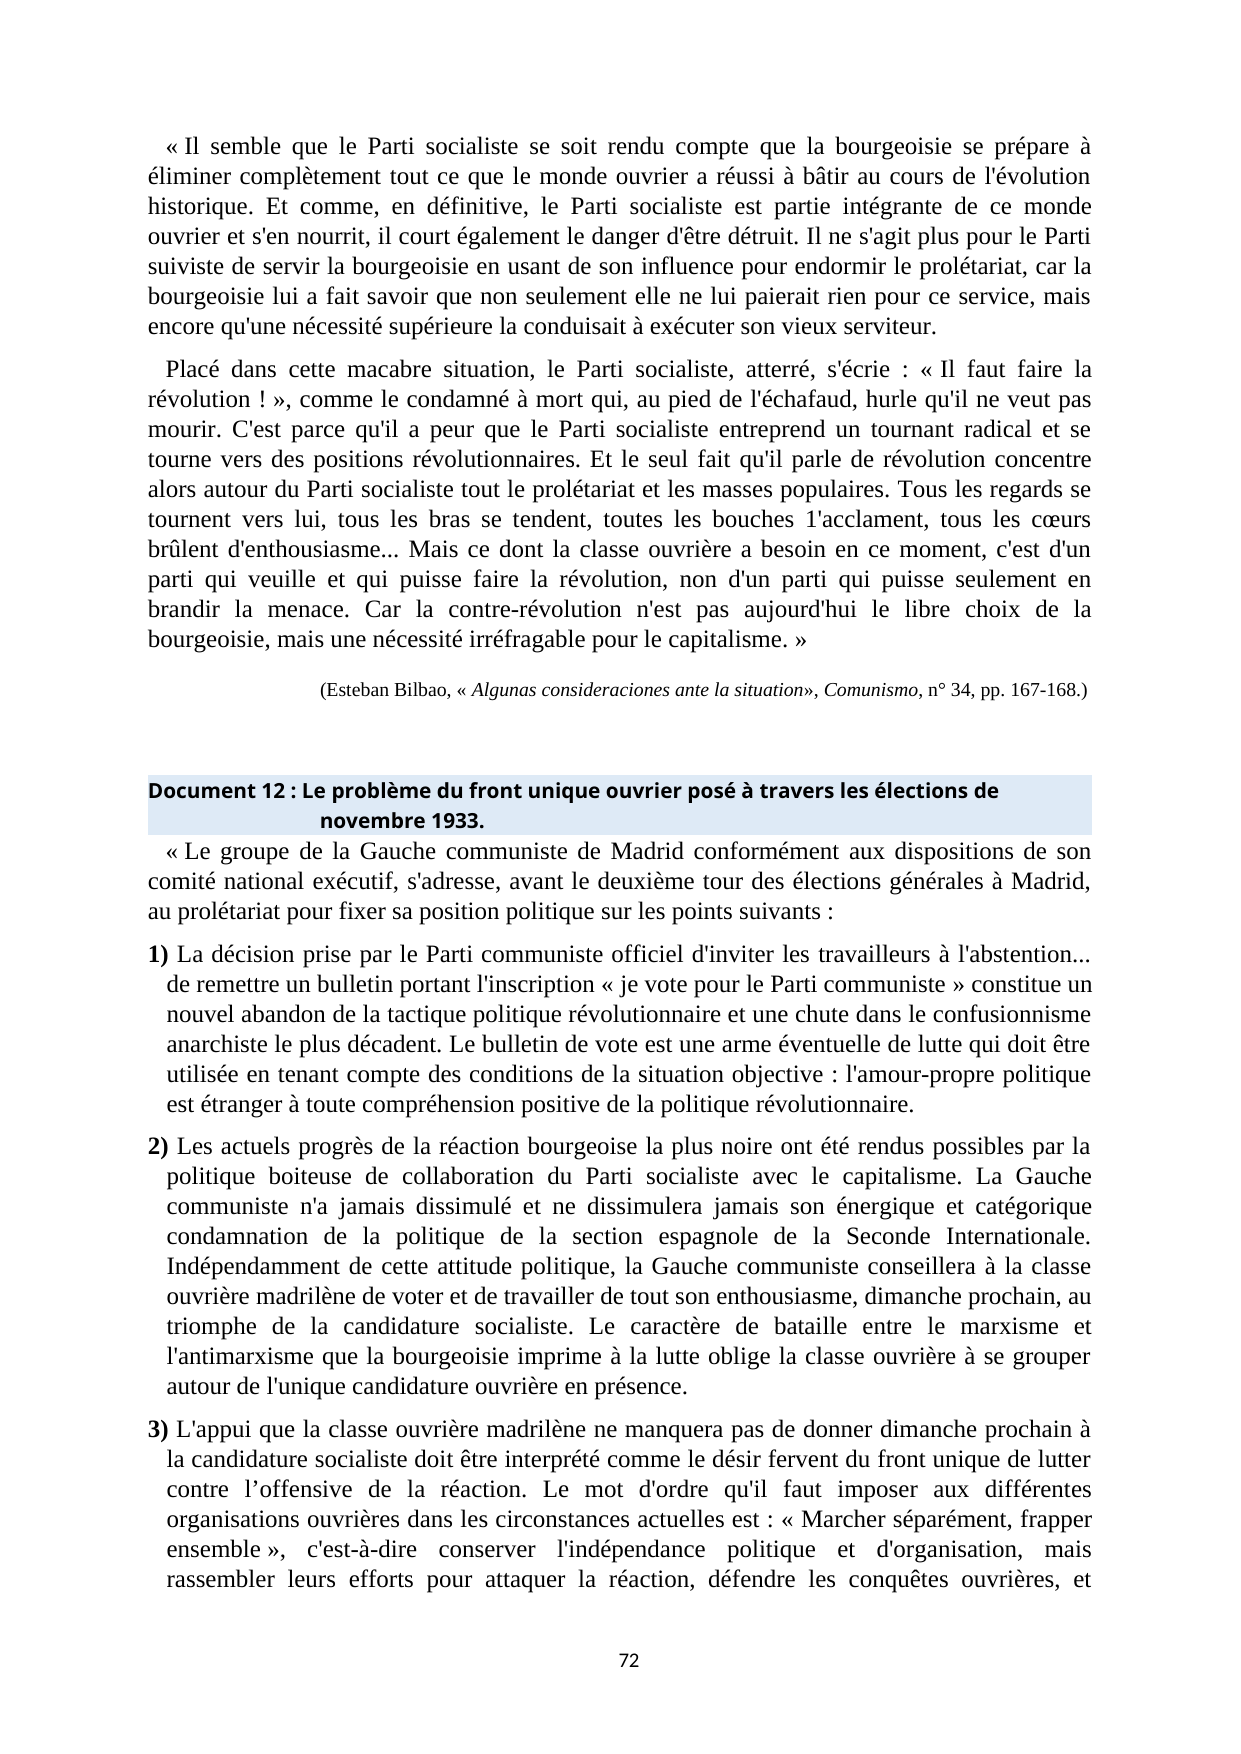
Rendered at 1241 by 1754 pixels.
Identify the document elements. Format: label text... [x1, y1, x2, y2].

subtitle Document 12 : Le problème du front unique ouvrier posé à travers les élections de novembre 1933. [148, 775, 1092, 835]
text « Le groupe de la Gauche communiste de Madrid conformément aux dispositions de son comité national exécutif, s'adresse, avant le deuxième tour des élections générales à Madrid, au prolétariat pour fixer sa position politique sur les points suivants : [148, 835, 1092, 925]
text Placé dans cette macabre situation, le Parti socialiste, atterré, s'écrie : « Il faut faire la révolution ! », comme le condamné à mort qui, au pied de l'échafaud, hurle qu'il ne veut pas mourir. C'est parce qu'il a peur que le Parti socialiste entreprend un tournant radical et se tourne vers des positions révolutionnaires. Et le seul fait qu'il parle de révolution concentre alors autour du Parti socialiste tout le prolétariat et les masses populaires. Tous les regards se tournent vers lui, tous les bras se tendent, toutes les bouches 1'acclament, tous les cœurs brûlent d'enthousiasme... Mais ce dont la classe ouvrière a besoin en ce moment, c'est d'un parti qui veuille et qui puisse faire la révolution, non d'un parti qui puisse seulement en brandir la menace. Car la contre-révolution n'est pas aujourd'hui le libre choix de la bourgeoisie, mais une nécessité irréfragable pour le capitalisme. » [148, 352, 1092, 652]
text 2) Les actuels progrès de la réaction bourgeoise la plus noire ont été rendus possibles par la politique boiteuse de collaboration du Parti socialiste avec le capitalisme. La Gauche communiste n'a jamais dissimulé et ne dissimulera jamais son énergique et catégorique condamnation de la politique de la section espagnole de la Seconde Internationale. Indépendamment de cette attitude politique, la Gauche communiste conseillera à la classe ouvrière madrilène de voter et de travailler de tout son enthousiasme, dimanche prochain, au triomphe de la candidature socialiste. Le caractère de bataille entre le marxisme et l'antimarxisme que la bourgeoisie imprime à la lutte oblige la classe ouvrière à se grouper autour de l'unique candidature ouvrière en présence. [148, 1130, 1092, 1400]
text 1) La décision prise par le Parti communiste officiel d'inviter les travailleurs à l'abstention... de remettre un bulletin portant l'inscription « je vote pour le Parti communiste » constitue un nouvel abandon de la tactique politique révolutionnaire et une chute dans le confusionnisme anarchiste le plus décadent. Le bulletin de vote est une arme éventuelle de lutte qui doit être utilisée en tenant compte des conditions de la situation objective : l'amour-propre politique est étranger à toute compréhension positive de la politique révolutionnaire. [148, 937, 1092, 1117]
text « Il semble que le Parti socialiste se soit rendu compte que la bourgeoisie se prépare à éliminer complètement tout ce que le monde ouvrier a réussi à bâtir au cours de l'évolution historique. Et comme, en définitive, le Parti socialiste est partie intégrante de ce monde ouvrier et s'en nourrit, il court également le danger d'être détruit. Il ne s'agit plus pour le Parti suiviste de servir la bourgeoisie en usant de son influence pour endormir le prolétariat, car la bourgeoisie lui a fait savoir que non seulement elle ne lui paierait rien pour ce service, mais encore qu'une nécessité supérieure la conduisait à exécuter son vieux serviteur. [148, 130, 1092, 340]
text 3) L'appui que la classe ouvrière madrilène ne manquera pas de donner dimanche prochain à la candidature socialiste doit être interprété comme le désir fervent du front unique de lutter contre l’offensive de la réaction. Le mot d'ordre qu'il faut imposer aux différentes organisations ouvrières dans les circonstances actuelles est : « Marcher séparément, frapper ensemble », c'est-à-dire conserver l'indépendance politique et d'organisation, mais rassembler leurs efforts pour attaquer la réaction, défendre les conquêtes ouvrières, et [148, 1412, 1092, 1592]
text (Esteban Bilbao, « Algunas consideraciones ante la situation», Comunismo, n° 34, pp. 167-168.) [148, 671, 1092, 701]
